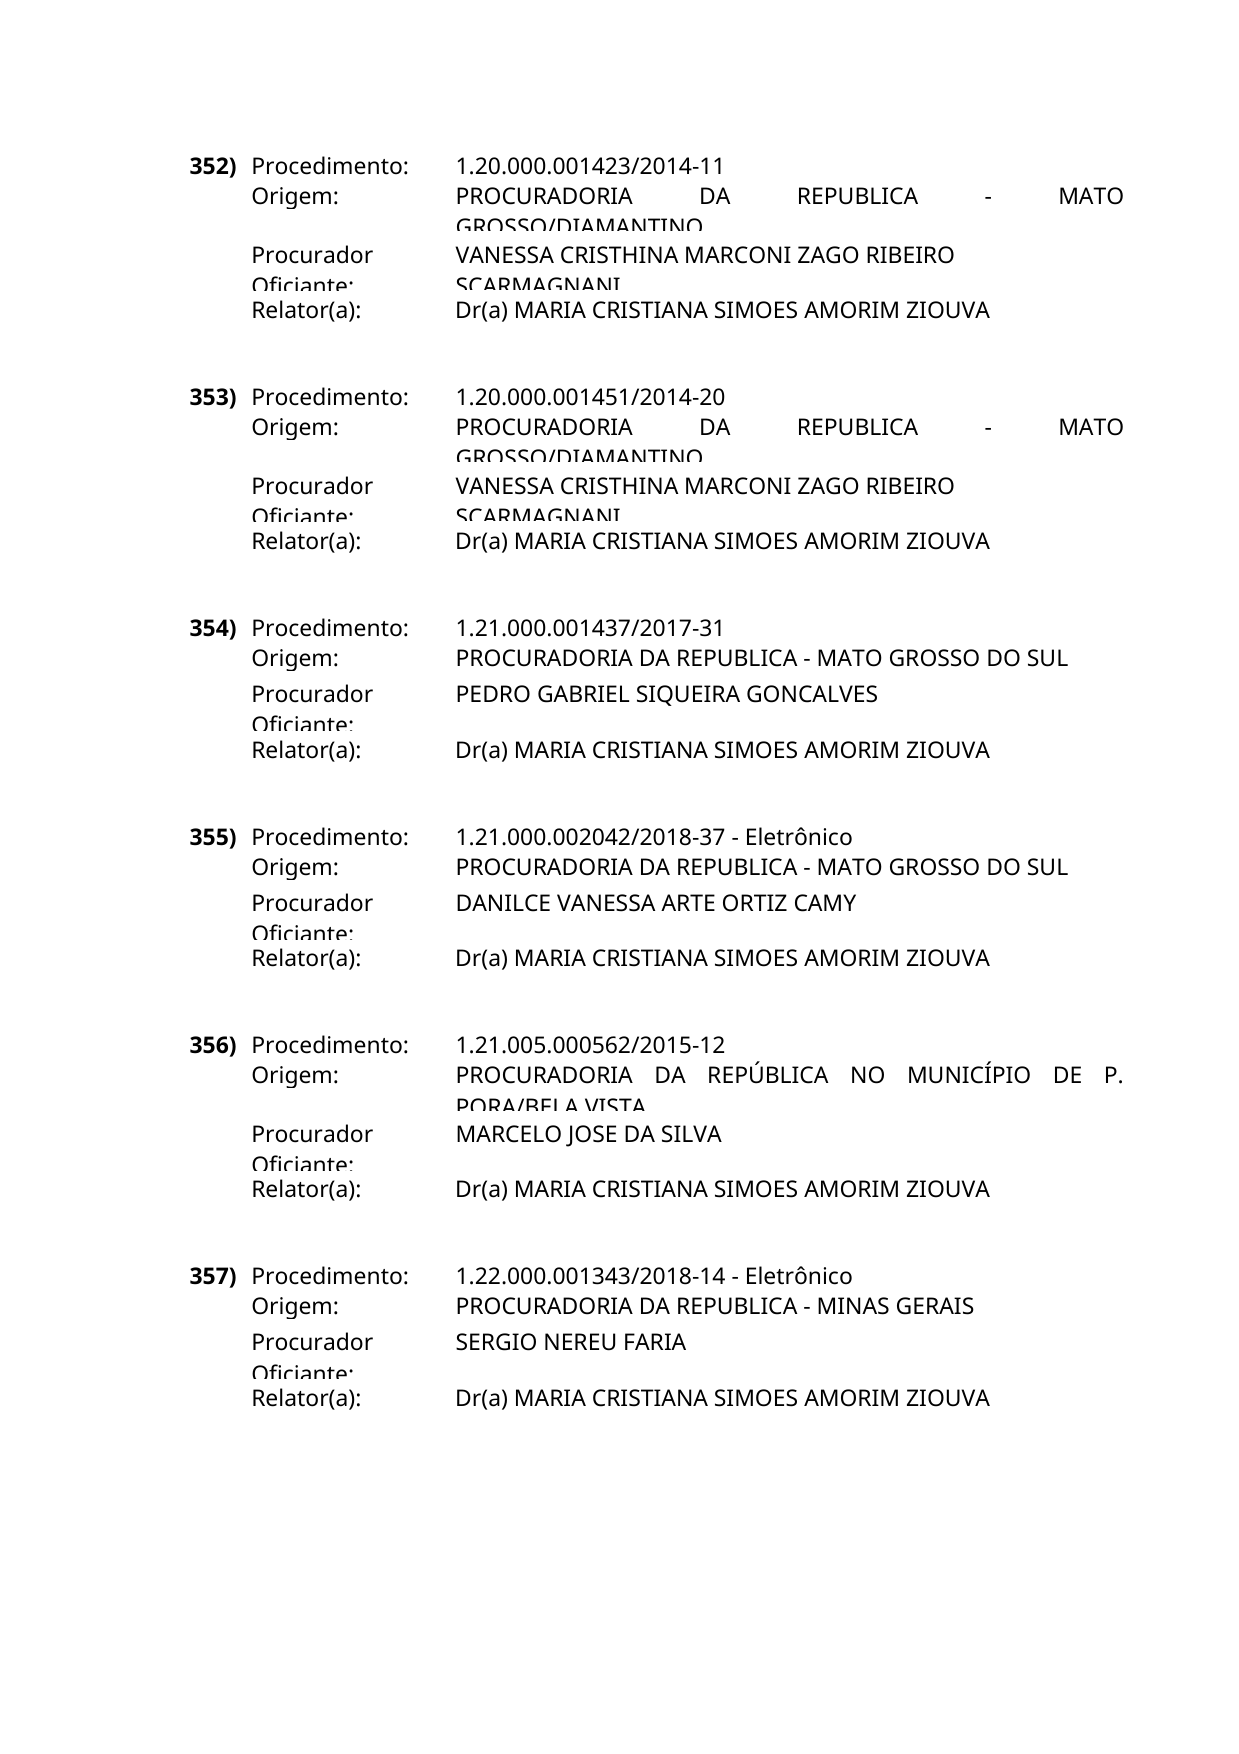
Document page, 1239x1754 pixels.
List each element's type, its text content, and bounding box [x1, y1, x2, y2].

table_cell [0, 671, 189, 678]
table_header [455, 0, 1124, 150]
table_cell [1125, 612, 1239, 641]
table_cell [1125, 972, 1239, 1029]
table_cell [189, 942, 251, 972]
table_cell [189, 1110, 251, 1118]
table_cell Origem: [251, 411, 455, 439]
table_cell [1125, 180, 1239, 208]
table_cell Origem: [251, 1059, 455, 1088]
table_cell [455, 1110, 1124, 1118]
table_cell [189, 678, 251, 729]
table_cell Procurador Oficiante: [251, 239, 455, 291]
table_cell PROCURADORIA DA REPUBLICA - MATO GROSSO DO SUL [455, 642, 1124, 671]
table_cell PROCURADORIA DA REPUBLICA - MATO GROSSO/DIAMANTINO [455, 411, 1124, 462]
table_cell [1125, 1290, 1239, 1319]
table_cell [1125, 470, 1239, 521]
table_cell [189, 294, 251, 324]
table_cell 1.22.000.001343/2018-14 - Eletrônico [455, 1260, 1124, 1289]
table_cell 356) [189, 1029, 251, 1058]
table_header [1125, 0, 1239, 150]
table_cell [0, 879, 189, 887]
table_cell [0, 1290, 189, 1319]
table_cell [251, 764, 455, 821]
table_cell [1125, 821, 1239, 849]
table_cell [189, 440, 251, 462]
table_cell Procurador Oficiante: [251, 1118, 455, 1170]
table_cell [455, 462, 1124, 469]
table_cell [189, 671, 251, 678]
table_cell [189, 209, 251, 231]
table_cell PROCURADORIA DA REPUBLICA - MATO GROSSO/DIAMANTINO [455, 180, 1124, 231]
table_cell [189, 1118, 251, 1169]
table_cell [0, 1088, 189, 1110]
table_cell [251, 879, 455, 887]
table_cell [0, 525, 189, 555]
table_cell [455, 555, 1124, 612]
table_cell [1125, 678, 1239, 729]
table_cell [0, 1118, 189, 1169]
table_cell [1125, 642, 1239, 671]
table_cell [189, 470, 251, 521]
table_cell [189, 462, 251, 469]
table_cell [189, 180, 251, 208]
table_cell [251, 1110, 455, 1118]
table_cell [0, 887, 189, 938]
table_cell [0, 612, 189, 641]
table_header Dr(a) MARIA CRISTIANA SIMOES AMORIM ZIOUVA [455, 1173, 1122, 1202]
table_cell [0, 1203, 189, 1260]
table_header [0, 0, 189, 150]
table_cell [0, 440, 189, 462]
table_cell [1125, 1382, 1239, 1412]
table_cell [1125, 879, 1239, 887]
table_cell [189, 1173, 251, 1203]
table_cell [0, 555, 189, 612]
table_header [189, 0, 251, 150]
table_cell [0, 470, 189, 521]
table_cell [251, 440, 455, 462]
table_cell [1125, 239, 1239, 289]
table_cell [189, 324, 251, 381]
table_cell [455, 879, 1124, 887]
table_cell [189, 1382, 251, 1412]
table_cell [0, 324, 189, 381]
table_cell [0, 1382, 189, 1412]
table_cell [1125, 1059, 1239, 1088]
table_cell [1125, 1326, 1239, 1377]
table_cell [455, 1203, 1124, 1260]
table_cell 353) [189, 381, 251, 409]
table_cell 1.20.000.001451/2014-20 [455, 381, 1124, 409]
table_cell [1125, 462, 1239, 469]
table_header Dr(a) MARIA CRISTIANA SIMOES AMORIM ZIOUVA [455, 525, 1122, 554]
table_cell [1125, 411, 1239, 439]
table_header Dr(a) MARIA CRISTIANA SIMOES AMORIM ZIOUVA [455, 1382, 1122, 1410]
table_cell [251, 209, 455, 231]
table_cell PROCURADORIA DA REPUBLICA - MINAS GERAIS [455, 1290, 1124, 1319]
table_cell 355) [189, 821, 251, 849]
table_cell VANESSA CRISTHINA MARCONI ZAGO RIBEIRO SCARMAGNANI [455, 239, 1124, 289]
table_cell Procedimento: [251, 1260, 455, 1289]
table_cell [1125, 734, 1239, 764]
table_cell [189, 1203, 251, 1260]
table_cell [455, 231, 1124, 238]
table_cell Procedimento: [251, 612, 455, 641]
table_cell Procedimento: [251, 150, 455, 178]
table_cell [1125, 1029, 1239, 1058]
table_cell [189, 231, 251, 238]
table_cell [1125, 1088, 1239, 1110]
table_cell [0, 239, 189, 289]
table_header Relator(a): [251, 734, 455, 762]
table_cell Procedimento: [251, 1029, 455, 1058]
table_cell [455, 324, 1124, 381]
table_cell 1.21.005.000562/2015-12 [455, 1029, 1124, 1058]
table_cell [1125, 1173, 1239, 1203]
table_cell [0, 1110, 189, 1118]
table_cell [0, 411, 189, 439]
table_cell [0, 1029, 189, 1058]
table_cell [0, 1326, 189, 1377]
table_cell [1125, 1110, 1239, 1118]
table_cell [189, 887, 251, 938]
table_cell [1125, 1203, 1239, 1260]
table_cell PROCURADORIA DA REPUBLICA - MATO GROSSO DO SUL [455, 851, 1124, 879]
table_cell [251, 1088, 455, 1110]
table_cell Origem: [251, 1290, 455, 1319]
table_cell Procurador Oficiante: [251, 678, 455, 731]
table_cell [0, 734, 189, 764]
table_cell [0, 294, 189, 324]
table_cell [189, 764, 251, 821]
table_cell 1.21.000.002042/2018-37 - Eletrônico [455, 821, 1124, 849]
table_cell [455, 764, 1124, 821]
table_cell [0, 231, 189, 238]
table_cell [0, 642, 189, 671]
table_cell [455, 671, 1124, 678]
table_cell [1125, 209, 1239, 231]
table_cell [0, 1059, 189, 1088]
table_cell SERGIO NEREU FARIA [455, 1326, 1124, 1377]
table_cell Origem: [251, 180, 455, 208]
table_cell [1125, 231, 1239, 238]
table_cell [1125, 851, 1239, 879]
table_cell [0, 1260, 189, 1289]
table_cell Origem: [251, 851, 455, 879]
table_cell [189, 734, 251, 764]
table_cell [189, 1290, 251, 1319]
table_cell [189, 1319, 251, 1326]
table_cell [189, 525, 251, 555]
table_cell MARCELO JOSE DA SILVA [455, 1118, 1124, 1169]
table_cell [0, 678, 189, 729]
table_header Dr(a) MARIA CRISTIANA SIMOES AMORIM ZIOUVA [455, 294, 1122, 323]
table_cell [0, 972, 189, 1029]
table_cell 354) [189, 612, 251, 641]
table_cell [1125, 381, 1239, 409]
table_header [251, 0, 455, 150]
table_cell PROCURADORIA DA REPÚBLICA NO MUNICÍPIO DE P. PORA/BELA VISTA [455, 1059, 1124, 1110]
table_cell [251, 671, 455, 678]
table_cell [1125, 440, 1239, 462]
table_cell [455, 972, 1124, 1029]
table_cell [1125, 764, 1239, 821]
table_cell [251, 972, 455, 1029]
table_cell [189, 972, 251, 1029]
table_cell [251, 324, 455, 381]
table_cell [189, 1326, 251, 1377]
table_cell [189, 642, 251, 671]
table_header Relator(a): [251, 294, 455, 323]
table_cell [189, 555, 251, 612]
table_cell [0, 180, 189, 208]
table_cell [1125, 525, 1239, 555]
table_cell [1125, 1319, 1239, 1326]
table_cell Procurador Oficiante: [251, 1326, 455, 1379]
table_cell [0, 209, 189, 231]
table_cell [251, 462, 455, 469]
table_cell [0, 1319, 189, 1326]
table_header Relator(a): [251, 1173, 455, 1202]
table_cell [1125, 555, 1239, 612]
table_cell [251, 1203, 455, 1260]
table_cell [0, 764, 189, 821]
table_cell [189, 411, 251, 439]
table_cell Procurador Oficiante: [251, 887, 455, 939]
table_header Relator(a): [251, 942, 455, 971]
table_cell Origem: [251, 642, 455, 671]
table_cell [251, 231, 455, 238]
table_header Dr(a) MARIA CRISTIANA SIMOES AMORIM ZIOUVA [455, 942, 1122, 971]
table_cell DANILCE VANESSA ARTE ORTIZ CAMY [455, 887, 1124, 938]
table_cell [0, 942, 189, 972]
table_cell Procurador Oficiante: [251, 470, 455, 522]
table_cell [251, 555, 455, 612]
table_cell [189, 1088, 251, 1110]
table_cell VANESSA CRISTHINA MARCONI ZAGO RIBEIRO SCARMAGNANI [455, 470, 1124, 521]
table_cell [0, 150, 189, 178]
table_cell 1.20.000.001423/2014-11 [455, 150, 1124, 178]
table_cell [0, 1173, 189, 1203]
table_cell [189, 1059, 251, 1088]
table_cell [0, 462, 189, 469]
table_cell [455, 1319, 1124, 1326]
table_cell [189, 879, 251, 887]
table_cell [1125, 671, 1239, 678]
table_cell 357) [189, 1260, 251, 1289]
table_cell [251, 1319, 455, 1326]
table_cell [189, 851, 251, 879]
table_header Relator(a): [251, 1382, 455, 1410]
table_cell 1.21.000.001437/2017-31 [455, 612, 1124, 641]
table_cell [1125, 294, 1239, 324]
table_cell [1125, 1118, 1239, 1169]
table_header Relator(a): [251, 525, 455, 554]
table_cell [0, 381, 189, 409]
table_cell PEDRO GABRIEL SIQUEIRA GONCALVES [455, 678, 1124, 729]
table_cell [0, 851, 189, 879]
table_cell [1125, 887, 1239, 938]
table_cell [189, 239, 251, 289]
table_cell [0, 821, 189, 849]
table_cell [1125, 324, 1239, 381]
table_cell [1125, 150, 1239, 178]
table_cell 352) [189, 150, 251, 178]
table_cell [1125, 1260, 1239, 1289]
table_cell Procedimento: [251, 381, 455, 409]
table_cell Procedimento: [251, 821, 455, 849]
table_cell [1125, 942, 1239, 972]
table_header Dr(a) MARIA CRISTIANA SIMOES AMORIM ZIOUVA [455, 734, 1122, 762]
